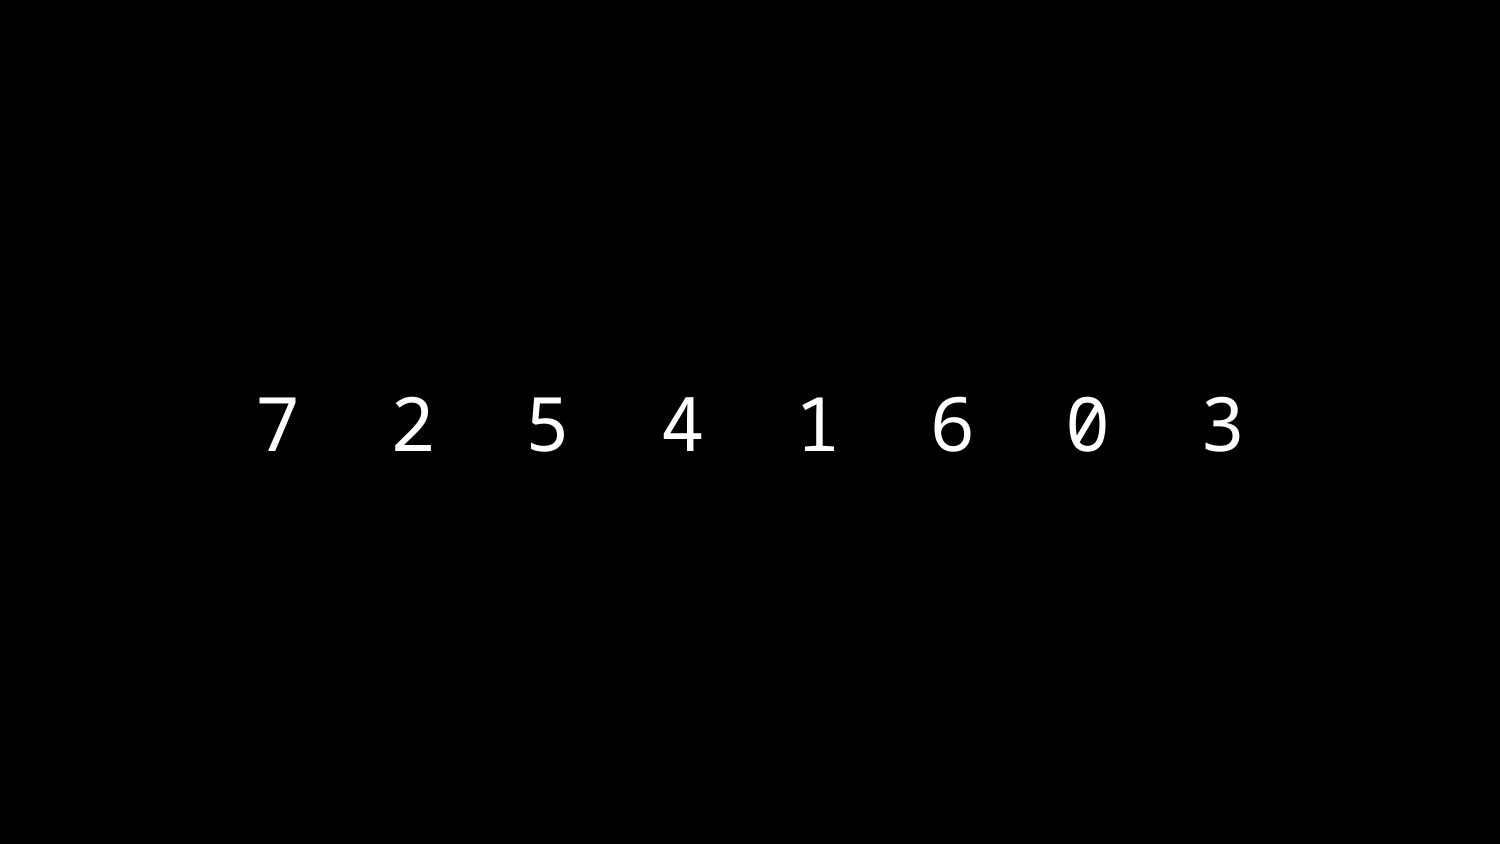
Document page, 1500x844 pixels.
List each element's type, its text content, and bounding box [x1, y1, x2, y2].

title 7 2 5 4 1 6 0 3 [51, 352, 1449, 491]
